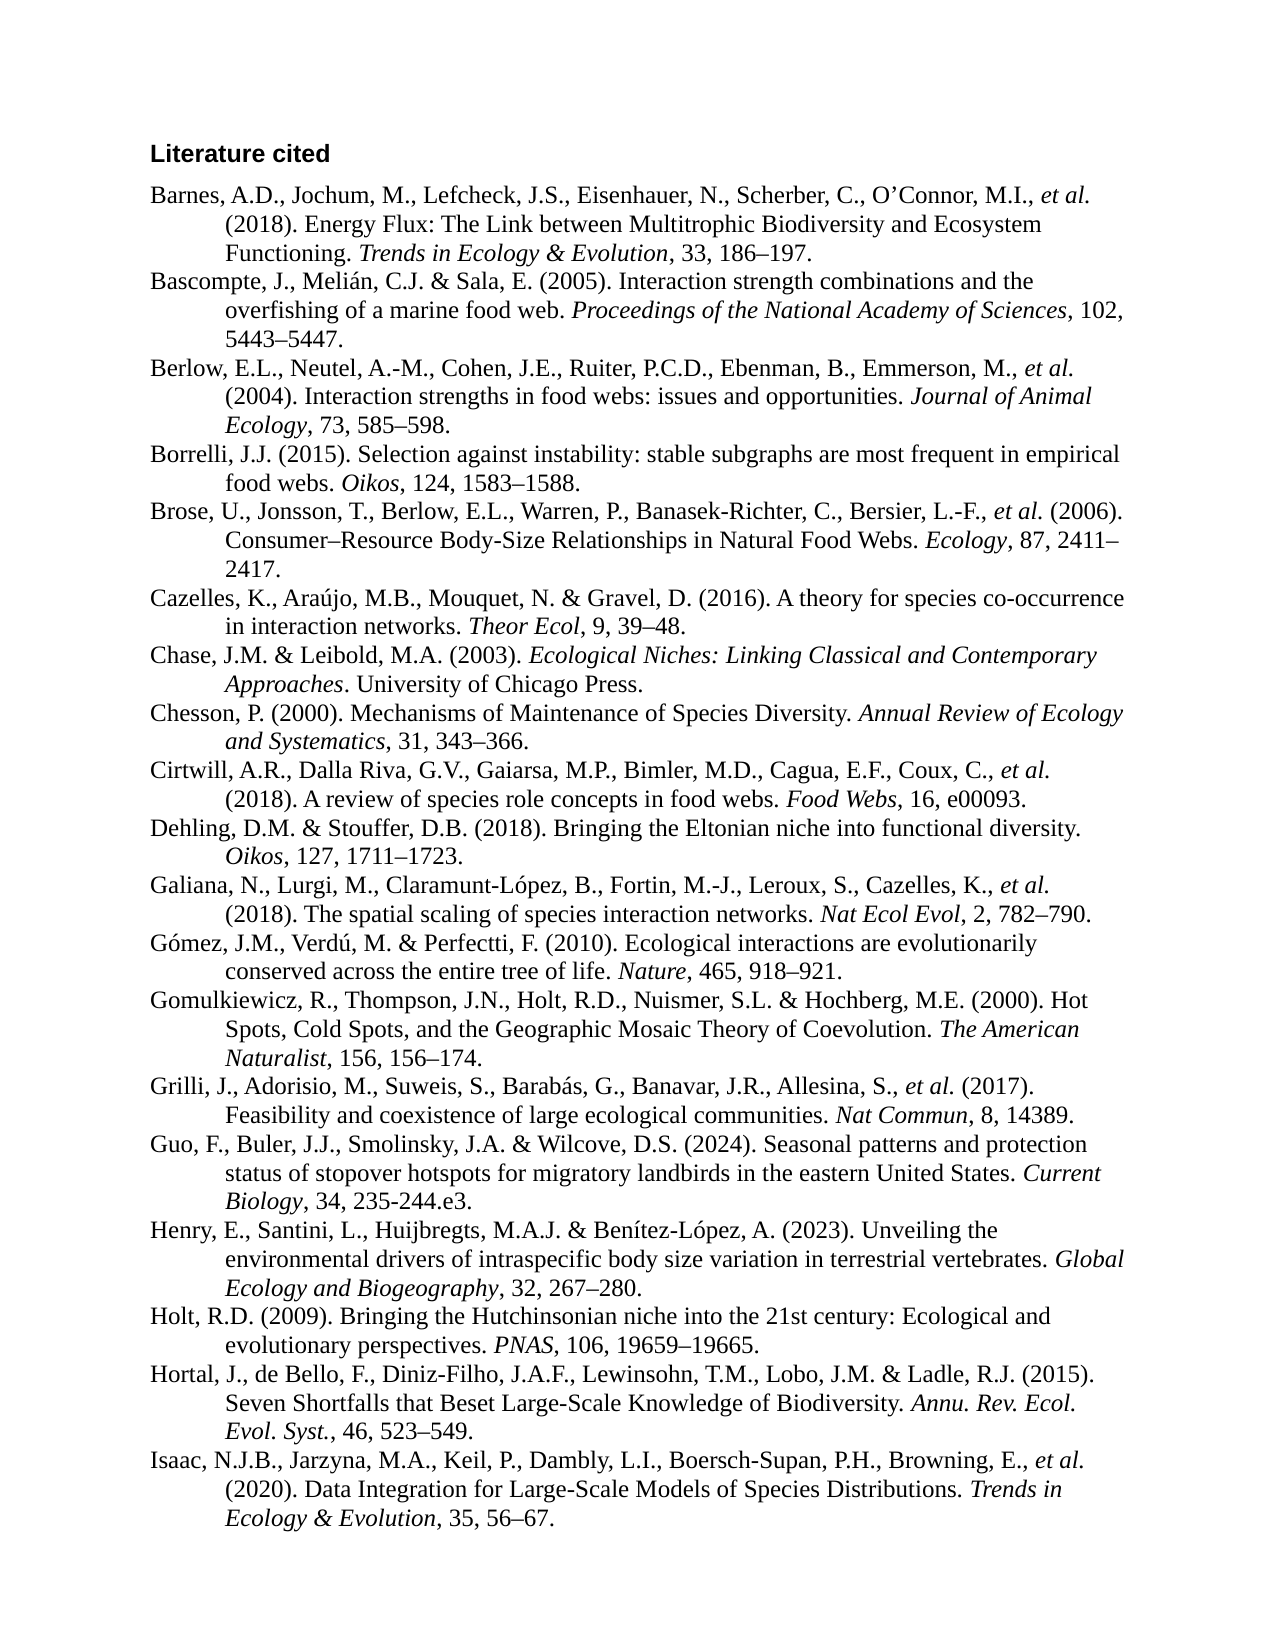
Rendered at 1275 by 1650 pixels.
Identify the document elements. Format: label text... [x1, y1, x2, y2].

text Borrelli, J.J. (2015). Selection against instability: stable subgraphs are most frequent in empirical food webs. Oikos, 124, 1583–1588. [150, 439, 1125, 496]
text Gómez, J.M., Verdú, M. & Perfectti, F. (2010). Ecological interactions are evolutionarily conserved across the entire tree of life. Nature, 465, 918–921. [150, 928, 1125, 985]
text Bascompte, J., Melián, C.J. & Sala, E. (2005). Interaction strength combinations and the overfishing of a marine food web. Proceedings of the National Academy of Sciences, 102, 5443–5447. [150, 266, 1125, 353]
text Brose, U., Jonsson, T., Berlow, E.L., Warren, P., Banasek-Richter, C., Bersier, L.-F., et al. (2006). Consumer–Resource Body-Size Relationships in Natural Food Webs. Ecology, 87, 2411–2417. [150, 496, 1125, 583]
text Guo, F., Buler, J.J., Smolinsky, J.A. & Wilcove, D.S. (2024). Seasonal patterns and protection status of stopover hotspots for migratory landbirds in the eastern United States. Current Biology, 34, 235-244.e3. [150, 1129, 1125, 1215]
text Cazelles, K., Araújo, M.B., Mouquet, N. & Gravel, D. (2016). A theory for species co-occurrence in interaction networks. Theor Ecol, 9, 39–48. [150, 583, 1125, 640]
text Galiana, N., Lurgi, M., Claramunt-López, B., Fortin, M.-J., Leroux, S., Cazelles, K., et al. (2018). The spatial scaling of species interaction networks. Nat Ecol Evol, 2, 782–790. [150, 870, 1125, 928]
text Henry, E., Santini, L., Huijbregts, M.A.J. & Benítez-López, A. (2023). Unveiling the environmental drivers of intraspecific body size variation in terrestrial vertebrates. Global Ecology and Biogeography, 32, 267–280. [150, 1215, 1125, 1301]
text Hortal, J., de Bello, F., Diniz-Filho, J.A.F., Lewinsohn, T.M., Lobo, J.M. & Ladle, R.J. (2015). Seven Shortfalls that Beset Large-Scale Knowledge of Biodiversity. Annu. Rev. Ecol. Evol. Syst., 46, 523–549. [150, 1359, 1125, 1445]
text Cirtwill, A.R., Dalla Riva, G.V., Gaiarsa, M.P., Bimler, M.D., Cagua, E.F., Coux, C., et al. (2018). A review of species role concepts in food webs. Food Webs, 16, e00093. [150, 755, 1125, 813]
text Dehling, D.M. & Stouffer, D.B. (2018). Bringing the Eltonian niche into functional diversity. Oikos, 127, 1711–1723. [150, 813, 1125, 870]
text Chesson, P. (2000). Mechanisms of Maintenance of Species Diversity. Annual Review of Ecology and Systematics, 31, 343–366. [150, 698, 1125, 755]
subtitle Literature cited [150, 139, 1125, 168]
text Berlow, E.L., Neutel, A.-M., Cohen, J.E., Ruiter, P.C.D., Ebenman, B., Emmerson, M., et al. (2004). Interaction strengths in food webs: issues and opportunities. Journal of Animal Ecology, 73, 585–598. [150, 353, 1125, 439]
text Chase, J.M. & Leibold, M.A. (2003). Ecological Niches: Linking Classical and Contemporary Approaches. University of Chicago Press. [150, 640, 1125, 698]
text Gomulkiewicz, R., Thompson, J.N., Holt, R.D., Nuismer, S.L. & Hochberg, M.E. (2000). Hot Spots, Cold Spots, and the Geographic Mosaic Theory of Coevolution. The American Naturalist, 156, 156–174. [150, 985, 1125, 1071]
text Grilli, J., Adorisio, M., Suweis, S., Barabás, G., Banavar, J.R., Allesina, S., et al. (2017). Feasibility and coexistence of large ecological communities. Nat Commun, 8, 14389. [150, 1071, 1125, 1129]
text Holt, R.D. (2009). Bringing the Hutchinsonian niche into the 21st century: Ecological and evolutionary perspectives. PNAS, 106, 19659–19665. [150, 1301, 1125, 1359]
text Barnes, A.D., Jochum, M., Lefcheck, J.S., Eisenhauer, N., Scherber, C., O’Connor, M.I., et al. (2018). Energy Flux: The Link between Multitrophic Biodiversity and Ecosystem Functioning. Trends in Ecology & Evolution, 33, 186–197. [150, 180, 1125, 266]
text Isaac, N.J.B., Jarzyna, M.A., Keil, P., Dambly, L.I., Boersch-Supan, P.H., Browning, E., et al. (2020). Data Integration for Large-Scale Models of Species Distributions. Trends in Ecology & Evolution, 35, 56–67. [150, 1445, 1125, 1531]
